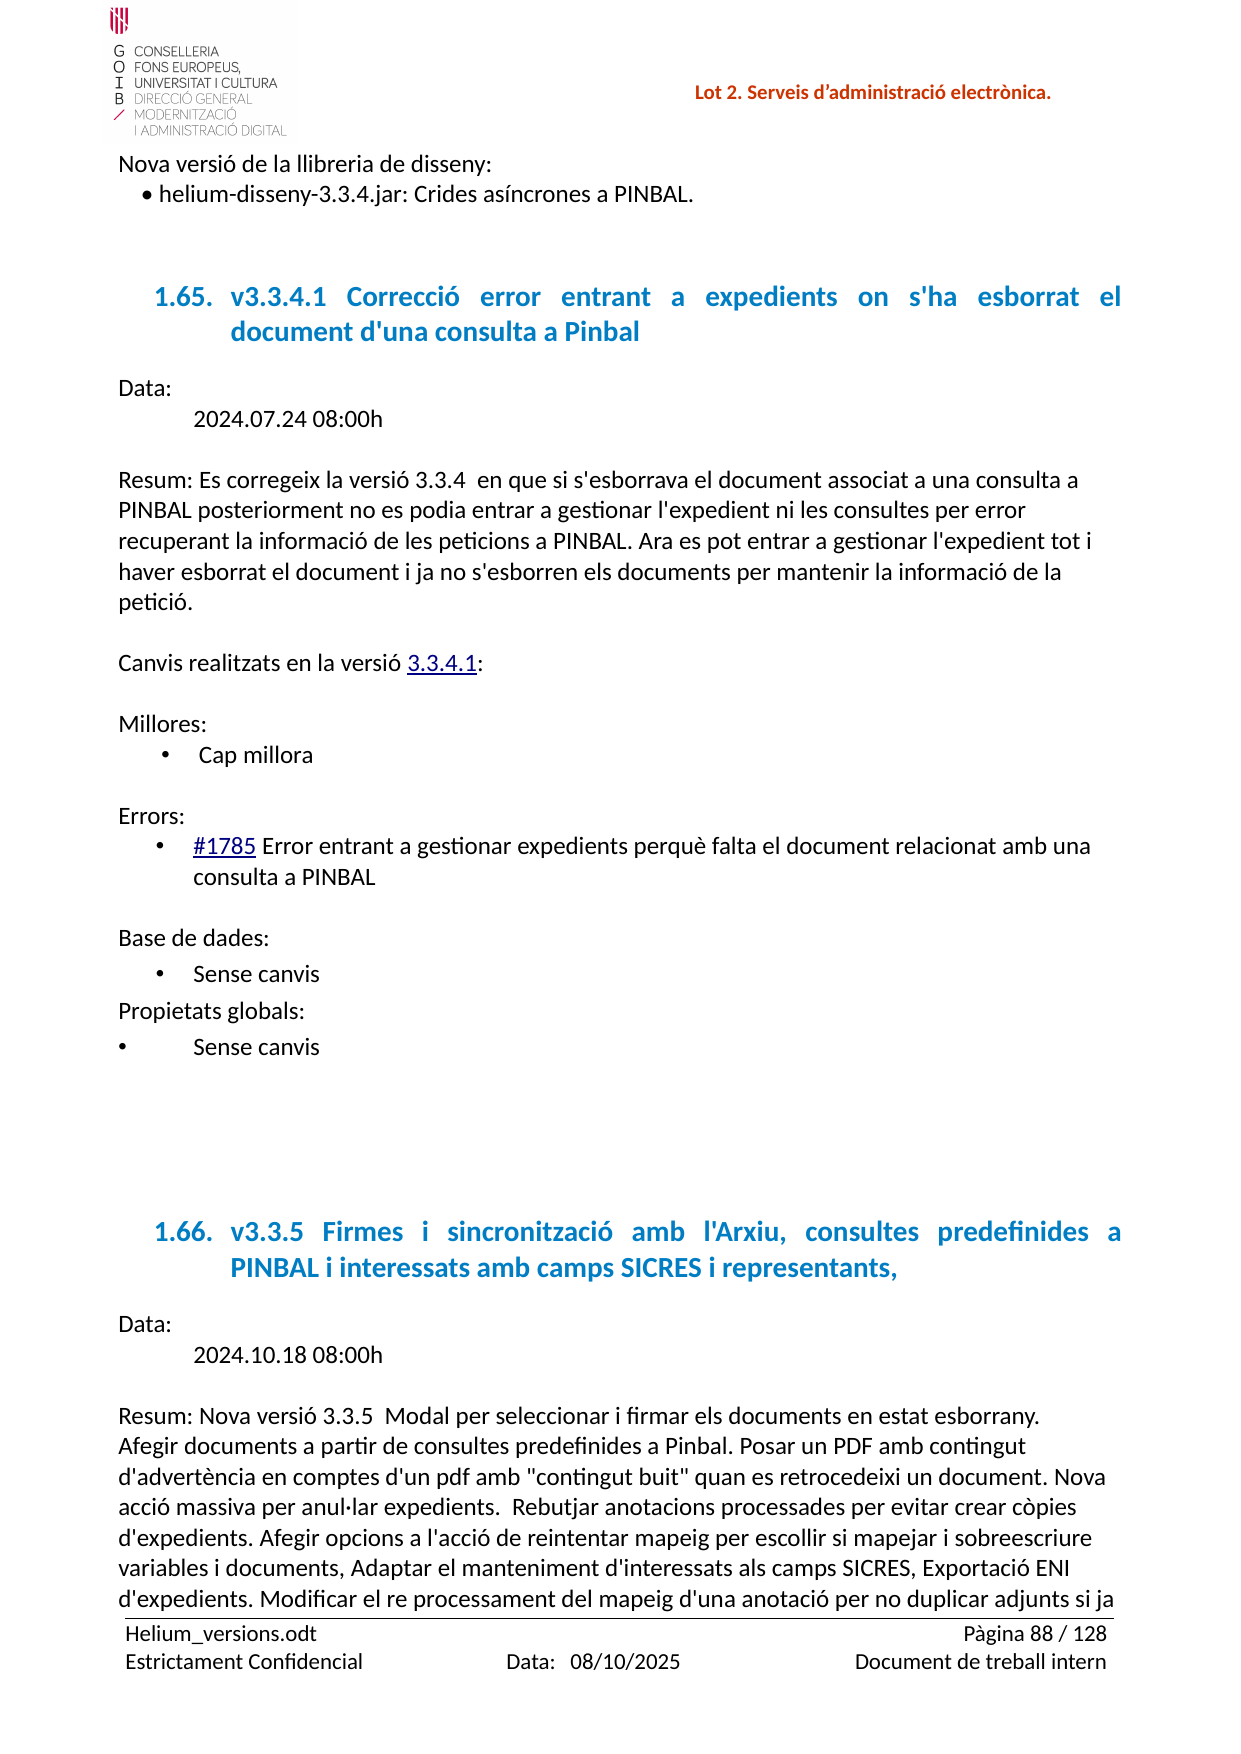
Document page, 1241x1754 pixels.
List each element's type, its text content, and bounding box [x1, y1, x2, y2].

text 2024.10.18 08:00h [118, 1339, 1122, 1369]
subtitle v3.3.4.1 Correcció error entrant a expedients on s'ha esborrat el document d'una consulta a Pinbal [153, 278, 1122, 349]
text Propietats globals: [118, 995, 1122, 1025]
text Errors: [118, 800, 1122, 830]
text Resum: Es corregeix la versió 3.3.4 en que si s'esborrava el document associat a una consulta a PINBAL posteriorment no es podia entrar a gestionar l'expedient ni les consultes per error recuperant la informació de les peticions a PINBAL. Ara es pot entrar a gestionar l'expedient tot i haver esborrat el document i ja no s'esborren els documents per mantenir la informació de la petició. [118, 464, 1122, 617]
text Data: [118, 1308, 1122, 1339]
text Canvis realitzats en la versió 3.3.4.1: [118, 647, 1122, 678]
text Resum: Nova versió 3.3.5 Modal per seleccionar i firmar els documents en estat esborrany. Afegir documents a partir de consultes predefinides a Pinbal. Posar un PDF amb contingut d'advertència en comptes d'un pdf amb "contingut buit" quan es retrocedeixi un document. Nova acció massiva per anul·lar expedients. Rebutjar anotacions processades per evitar crear còpies d'expedients. Afegir opcions a l'acció de reintentar mapeig per escollir si mapejar i sobreescriure variables i documents, Adaptar el manteniment d'interessats als camps SICRES, Exportació ENI d'expedients. Modificar el re processament del mapeig d'una anotació per no duplicar adjunts si ja [118, 1400, 1122, 1614]
text Base de dades: [118, 922, 1122, 952]
list #1785 Error entrant a gestionar expedients perquè falta el document relacionat amb una consulta a PINBAL [156, 830, 1122, 891]
list Sense canvis [118, 1031, 1122, 1062]
text Data: [118, 373, 1122, 403]
text 2024.07.24 08:00h [118, 403, 1122, 434]
picture [100, 0, 297, 144]
text Millores: [118, 708, 1122, 739]
list Sense canvis [156, 958, 1122, 989]
subtitle v3.3.5 Firmes i sincronització amb l'Arxiu, consultes predefinides a PINBAL i interessats amb camps SICRES i representants, [153, 1213, 1122, 1285]
text Nova versió de la llibreria de disseny: • helium-disseny-3.3.4.jar: Crides asíncrones a PINBAL. [118, 148, 1122, 209]
list Cap millora [161, 739, 1122, 769]
